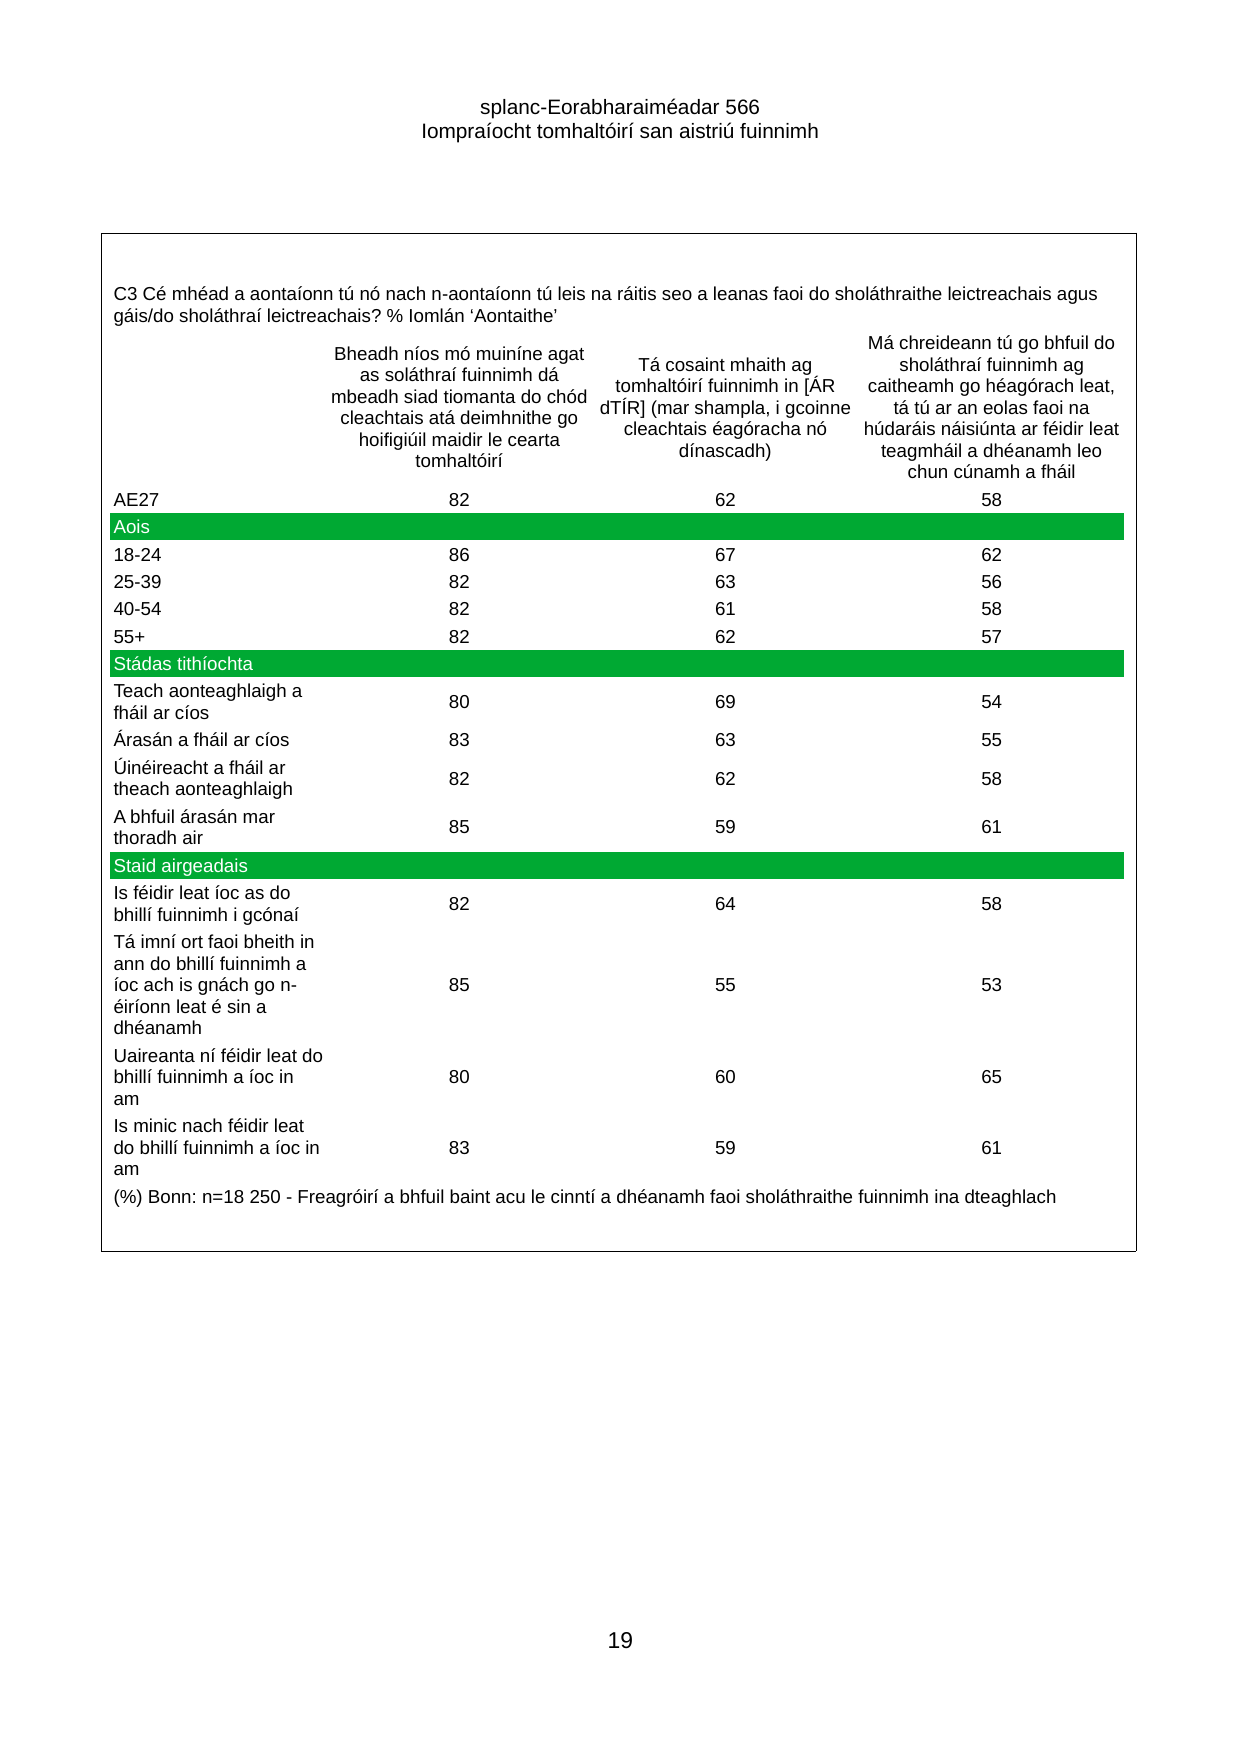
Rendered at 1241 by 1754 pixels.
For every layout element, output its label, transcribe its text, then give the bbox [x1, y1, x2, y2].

table_header C3 Cé mhéad a aontaíonn tú nó nach n-aontaíonn tú leis na ráitis seo a leanas faoi do sholáthraithe leictreachais agus gáis/do sholáthraí leictreachais? % Iomlán ‘Aontaithe’ [110, 280, 1124, 329]
table_cell 18-24 [110, 540, 326, 568]
table_cell 58 [858, 595, 1124, 623]
table_cell 62 [592, 754, 858, 803]
table_cell 55 [592, 928, 858, 1042]
table_cell 85 [326, 803, 592, 852]
table_cell Tá imní ort faoi bheith in ann do bhillí fuinnimh a íoc ach is gnách go n-éiríonn leat é sin a dhéanamh [110, 928, 326, 1042]
table_cell 64 [592, 879, 858, 928]
table_cell 69 [592, 678, 858, 726]
table_cell 61 [858, 803, 1124, 852]
table_cell 82 [326, 568, 592, 595]
table_cell Is féidir leat íoc as do bhillí fuinnimh i gcónaí [110, 879, 326, 928]
table_cell 40-54 [110, 595, 326, 623]
table_cell 65 [858, 1042, 1124, 1112]
table_cell Staid airgeadais [110, 852, 1124, 879]
table_cell Teach aonteaghlaigh a fháil ar cíos [110, 678, 326, 726]
table_cell 58 [858, 879, 1124, 928]
table_cell 53 [858, 928, 1124, 1042]
table_cell Bheadh níos mó muiníne agat as soláthraí fuinnimh dá mbeadh siad tiomanta do chód cleachtais atá deimhnithe go hoifigiúil maidir le cearta tomhaltóirí [326, 329, 592, 486]
table_cell 58 [858, 754, 1124, 803]
table_cell 83 [326, 1112, 592, 1183]
table_cell Má chreideann tú go bhfuil do sholáthraí fuinnimh ag caitheamh go héagórach leat, tá tú ar an eolas faoi na húdaráis náisiúnta ar féidir leat teagmháil a dhéanamh leo chun cúnamh a fháil [858, 329, 1124, 486]
table_cell 57 [858, 623, 1124, 650]
table_cell 85 [326, 928, 592, 1042]
table_cell 86 [326, 540, 592, 568]
table_cell 83 [326, 726, 592, 754]
table_cell [110, 329, 326, 486]
table_cell 59 [592, 1112, 858, 1183]
table_cell 82 [326, 623, 592, 650]
table_cell 62 [592, 486, 858, 513]
table_cell 56 [858, 568, 1124, 595]
table_cell 55 [858, 726, 1124, 754]
table_cell 62 [592, 623, 858, 650]
table_cell 62 [858, 540, 1124, 568]
table_cell 80 [326, 1042, 592, 1112]
table_cell AE27 [110, 486, 326, 513]
table_cell Is minic nach féidir leat do bhillí fuinnimh a íoc in am [110, 1112, 326, 1183]
table_cell Árasán a fháil ar cíos [110, 726, 326, 754]
table_cell 54 [858, 678, 1124, 726]
table_cell 82 [326, 754, 592, 803]
table_cell (%) Bonn: n=18 250 - Freagróirí a bhfuil baint acu le cinntí a dhéanamh faoi sholáthraithe fuinnimh ina dteaghlach [110, 1183, 1124, 1210]
table_cell Tá cosaint mhaith ag tomhaltóirí fuinnimh in [ÁR dTÍR] (mar shampla, i gcoinne cleachtais éagóracha nó dínascadh) [592, 329, 858, 486]
table_cell 61 [858, 1112, 1124, 1183]
table_cell 59 [592, 803, 858, 852]
table_cell Uaireanta ní féidir leat do bhillí fuinnimh a íoc in am [110, 1042, 326, 1112]
table_cell A bhfuil árasán mar thoradh air [110, 803, 326, 852]
table_cell 60 [592, 1042, 858, 1112]
table_cell Stádas tithíochta [110, 650, 1124, 677]
table_cell Aois [110, 513, 1124, 540]
table_cell 63 [592, 568, 858, 595]
table_cell 58 [858, 486, 1124, 513]
table_cell 82 [326, 486, 592, 513]
table_cell Úinéireacht a fháil ar theach aonteaghlaigh [110, 754, 326, 803]
table_cell 61 [592, 595, 858, 623]
table_cell 25-39 [110, 568, 326, 595]
table_cell 67 [592, 540, 858, 568]
table_cell 82 [326, 879, 592, 928]
table_cell 55+ [110, 623, 326, 650]
table_cell 80 [326, 678, 592, 726]
table_cell 82 [326, 595, 592, 623]
table_cell 63 [592, 726, 858, 754]
